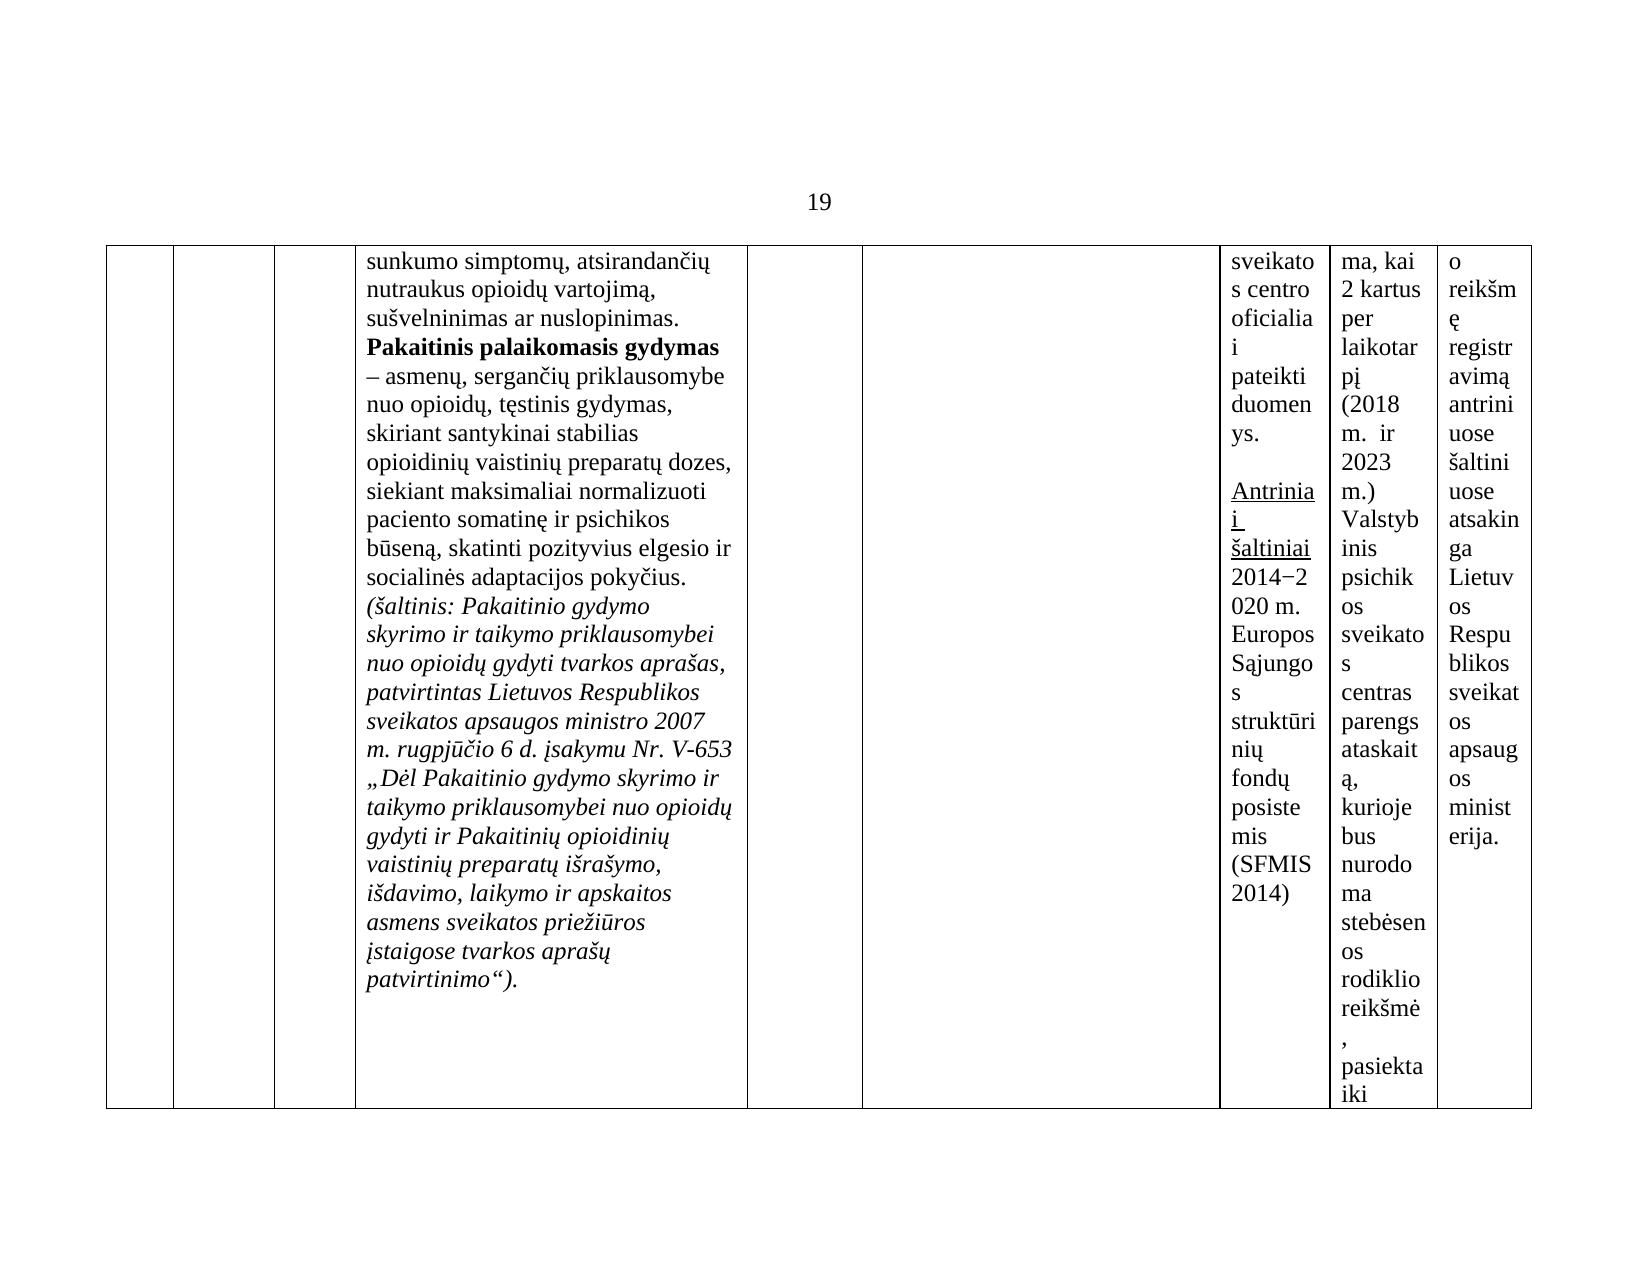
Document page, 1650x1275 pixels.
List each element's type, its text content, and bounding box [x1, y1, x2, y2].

table_cell sveikatos centro oficialiai pateikti duomenys. Antriniai šaltiniai 2014−2020 m. Europos Sąjungos struktūrinių fondų posistemis (SFMIS2014) [1221, 246, 1329, 1108]
table_cell ma, kai 2 kartus per laikotarpį (2018 m. ir 2023 m.) Valstybinis psichikos sveikatos centras parengs ataskaitą, kurioje bus nurodoma stebėsenos rodiklio reikšmė, pasiekta iki [1331, 246, 1437, 1108]
table_cell [107, 246, 173, 1108]
table_cell [748, 246, 862, 1108]
table_cell [863, 246, 1219, 1108]
table_cell [174, 246, 274, 1108]
table_cell sunkumo simptomų, atsirandančių nutraukus opioidų vartojimą, sušvelninimas ar nuslopinimas. Pakaitinis palaikomasis gydymas – asmenų, sergančių priklausomybe nuo opioidų, tęstinis gydymas, skiriant santykinai stabilias opioidinių vaistinių preparatų dozes, siekiant maksimaliai normalizuoti paciento somatinę ir psichikos būseną, skatinti pozityvius elgesio ir socialinės adaptacijos pokyčius. (šaltinis: Pakaitinio gydymo skyrimo ir taikymo priklausomybei nuo opioidų gydyti tvarkos aprašas, patvirtintas Lietuvos Respublikos sveikatos apsaugos ministro 2007 m. rugpjūčio 6 d. įsakymu Nr. V-653 „Dėl Pakaitinio gydymo skyrimo ir taikymo priklausomybei nuo opioidų gydyti ir Pakaitinių opioidinių vaistinių preparatų išrašymo, išdavimo, laikymo ir apskaitos asmens sveikatos priežiūros įstaigose tvarkos aprašų patvirtinimo“). [356, 246, 747, 1108]
table_cell o reikšmę registravimą antriniuose šaltiniuose atsakinga Lietuvos Respublikos sveikatos apsaugos ministerija. [1438, 246, 1531, 1108]
table_cell [275, 246, 355, 1108]
